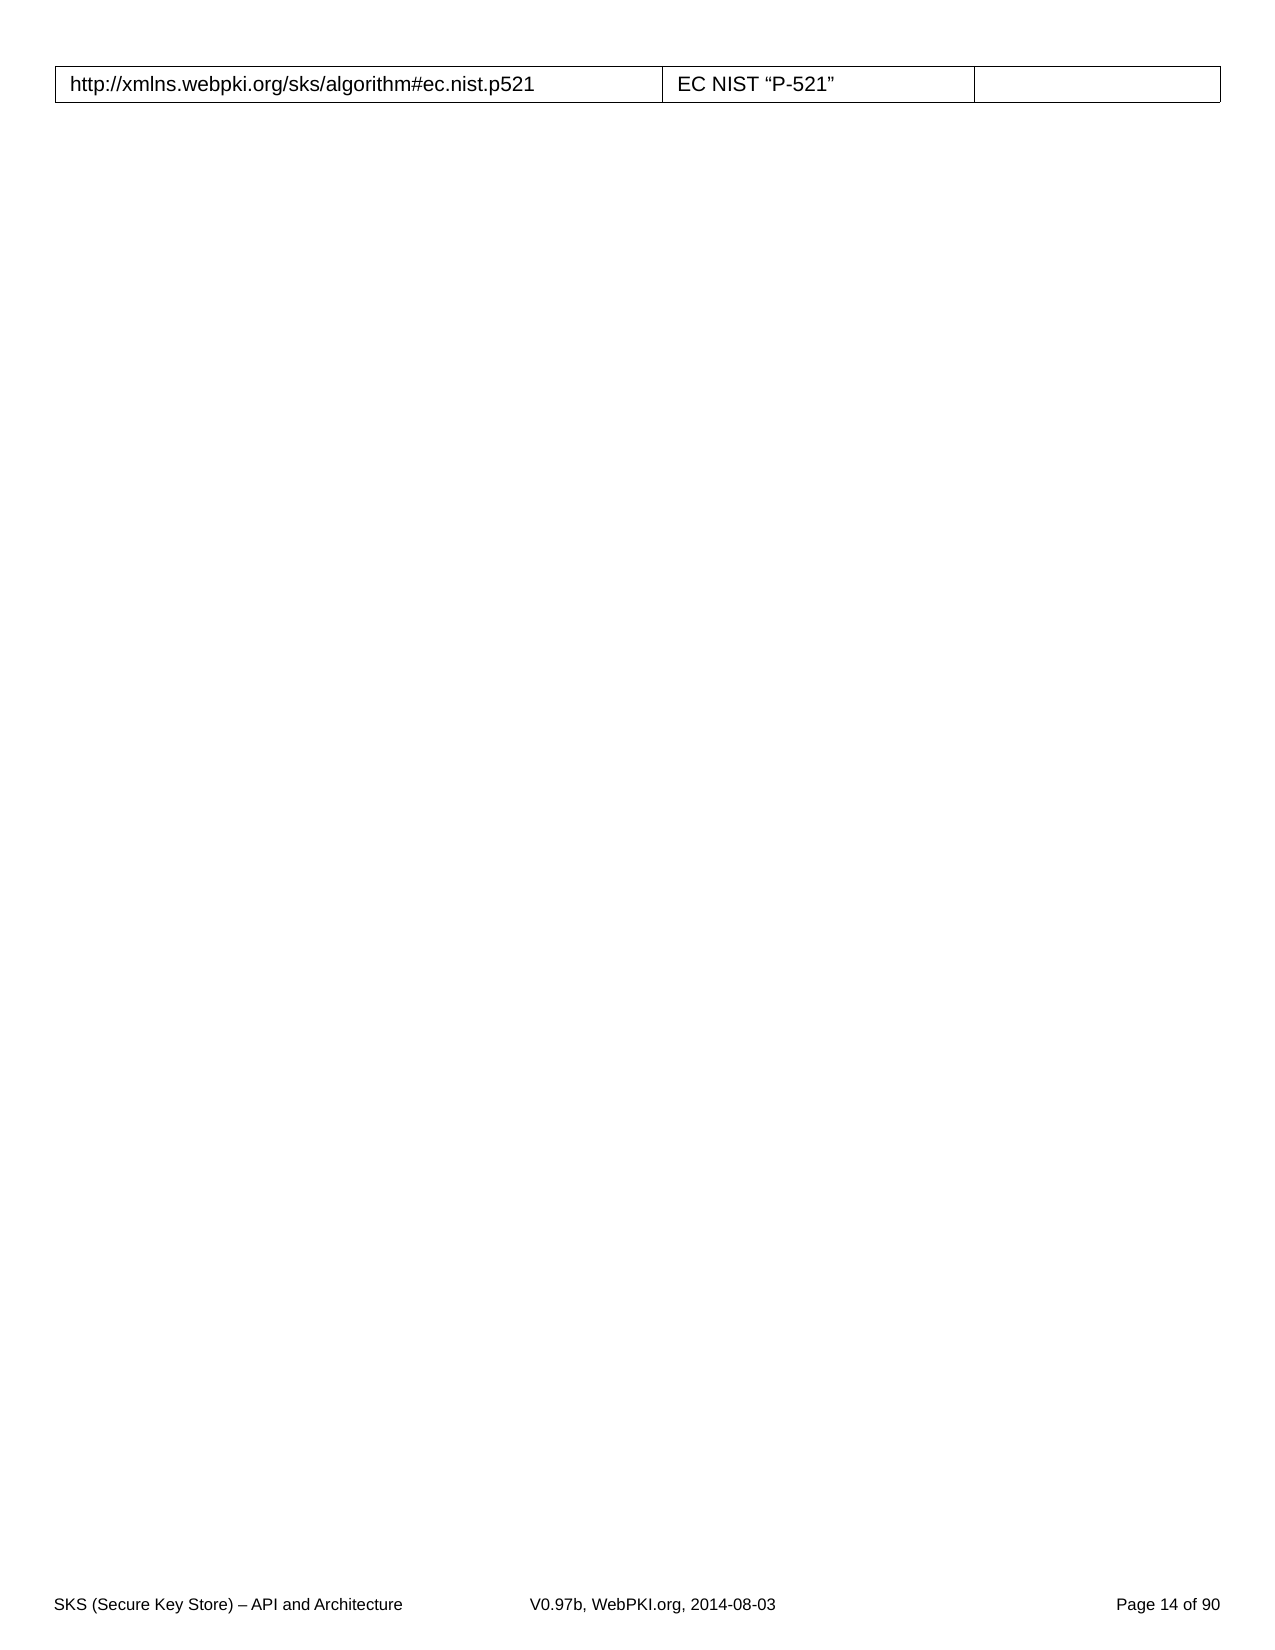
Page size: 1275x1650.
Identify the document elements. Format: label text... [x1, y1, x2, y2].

table_cell [975, 67, 1220, 102]
table_cell http://xmlns.webpki.org/sks/algorithm#ec.nist.p521 [56, 67, 662, 102]
table_cell EC NIST “P-521” [663, 67, 974, 102]
